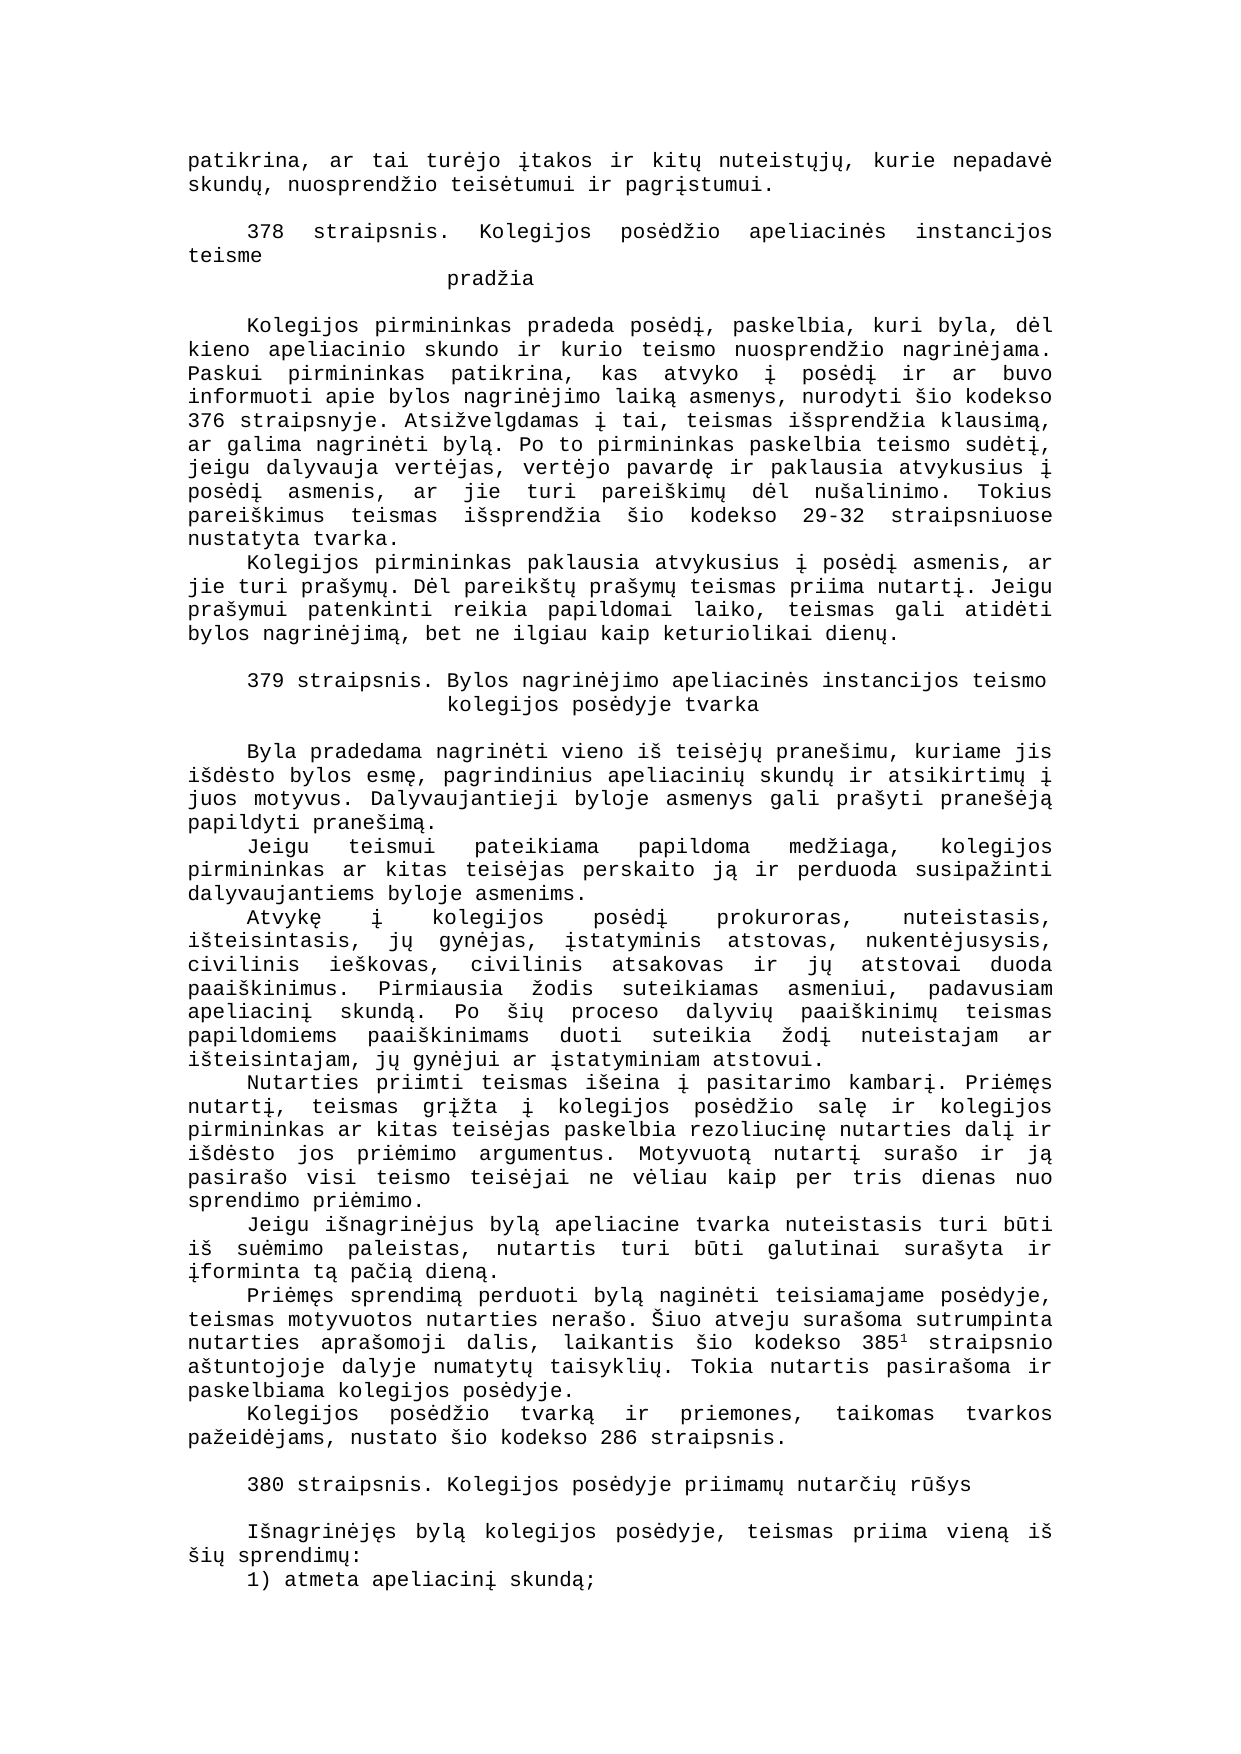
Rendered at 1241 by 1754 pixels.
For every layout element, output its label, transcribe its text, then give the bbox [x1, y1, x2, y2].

text 378 straipsnis. Kolegijos posėdžio apeliacinės instancijos teisme [187, 221, 1053, 268]
text Kolegijos pirmininkas paklausia atvykusius į posėdį asmenis, ar jie turi prašymų. Dėl pareikštų prašymų teismas priima nutartį. Jeigu prašymui patenkinti reikia papildomai laiko, teismas gali atidėti bylos nagrinėjimą, bet ne ilgiau kaip keturiolikai dienų. [187, 552, 1053, 647]
text 1) atmeta apeliacinį skundą; [187, 1569, 1053, 1592]
text Priėmęs sprendimą perduoti bylą naginėti teisiamajame posėdyje, teismas motyvuotos nutarties nerašo. Šiuo atveju surašoma sutrumpinta nutarties aprašomoji dalis, laikantis šio kodekso 3851 straipsnio aštuntojoje dalyje numatytų taisyklių. Tokia nutartis pasirašoma ir paskelbiama kolegijos posėdyje. [187, 1285, 1053, 1403]
text Kolegijos posėdžio tvarką ir priemones, taikomas tvarkos pažeidėjams, nustato šio kodekso 286 straipsnis. [187, 1403, 1053, 1451]
text Išnagrinėjęs bylą kolegijos posėdyje, teismas priima vieną iš šių sprendimų: [187, 1521, 1053, 1569]
text Nutarties priimti teismas išeina į pasitarimo kambarį. Priėmęs nutartį, teismas grįžta į kolegijos posėdžio salę ir kolegijos pirmininkas ar kitas teisėjas paskelbia rezoliucinę nutarties dalį ir išdėsto jos priėmimo argumentus. Motyvuotą nutartį surašo ir ją pasirašo visi teismo teisėjai ne vėliau kaip per tris dienas nuo sprendimo priėmimo. [187, 1072, 1053, 1214]
text Atvykę į kolegijos posėdį prokuroras, nuteistasis, išteisintasis, jų gynėjas, įstatyminis atstovas, nukentėjusysis, civilinis ieškovas, civilinis atsakovas ir jų atstovai duoda paaiškinimus. Pirmiausia žodis suteikiamas asmeniui, padavusiam apeliacinį skundą. Po šių proceso dalyvių paaiškinimų teismas papildomiems paaiškinimams duoti suteikia žodį nuteistajam ar išteisintajam, jų gynėjui ar įstatyminiam atstovui. [187, 907, 1053, 1072]
text Jeigu teismui pateikiama papildoma medžiaga, kolegijos pirmininkas ar kitas teisėjas perskaito ją ir perduoda susipažinti dalyvaujantiems byloje asmenims. [187, 836, 1053, 907]
text Byla pradedama nagrinėti vieno iš teisėjų pranešimu, kuriame jis išdėsto bylos esmę, pagrindinius apeliacinių skundų ir atsikirtimų į juos motyvus. Dalyvaujantieji byloje asmenys gali prašyti pranešėją papildyti pranešimą. [187, 741, 1053, 836]
text 380 straipsnis. Kolegijos posėdyje priimamų nutarčių rūšys [187, 1474, 1053, 1498]
text pradžia [187, 268, 1053, 292]
text Jeigu išnagrinėjus bylą apeliacine tvarka nuteistasis turi būti iš suėmimo paleistas, nutartis turi būti galutinai surašyta ir įforminta tą pačią dieną. [187, 1214, 1053, 1285]
text patikrina, ar tai turėjo įtakos ir kitų nuteistųjų, kurie nepadavė skundų, nuosprendžio teisėtumui ir pagrįstumui. [187, 150, 1053, 197]
text kolegijos posėdyje tvarka [187, 694, 1053, 717]
text 379 straipsnis. Bylos nagrinėjimo apeliacinės instancijos teismo [187, 670, 1053, 694]
text Kolegijos pirmininkas pradeda posėdį, paskelbia, kuri byla, dėl kieno apeliacinio skundo ir kurio teismo nuosprendžio nagrinėjama. Paskui pirmininkas patikrina, kas atvyko į posėdį ir ar buvo informuoti apie bylos nagrinėjimo laiką asmenys, nurodyti šio kodekso 376 straipsnyje. Atsižvelgdamas į tai, teismas išsprendžia klausimą, ar galima nagrinėti bylą. Po to pirmininkas paskelbia teismo sudėtį, jeigu dalyvauja vertėjas, vertėjo pavardę ir paklausia atvykusius į posėdį asmenis, ar jie turi pareiškimų dėl nušalinimo. Tokius pareiškimus teismas išsprendžia šio kodekso 29-32 straipsniuose nustatyta tvarka. [187, 316, 1053, 552]
